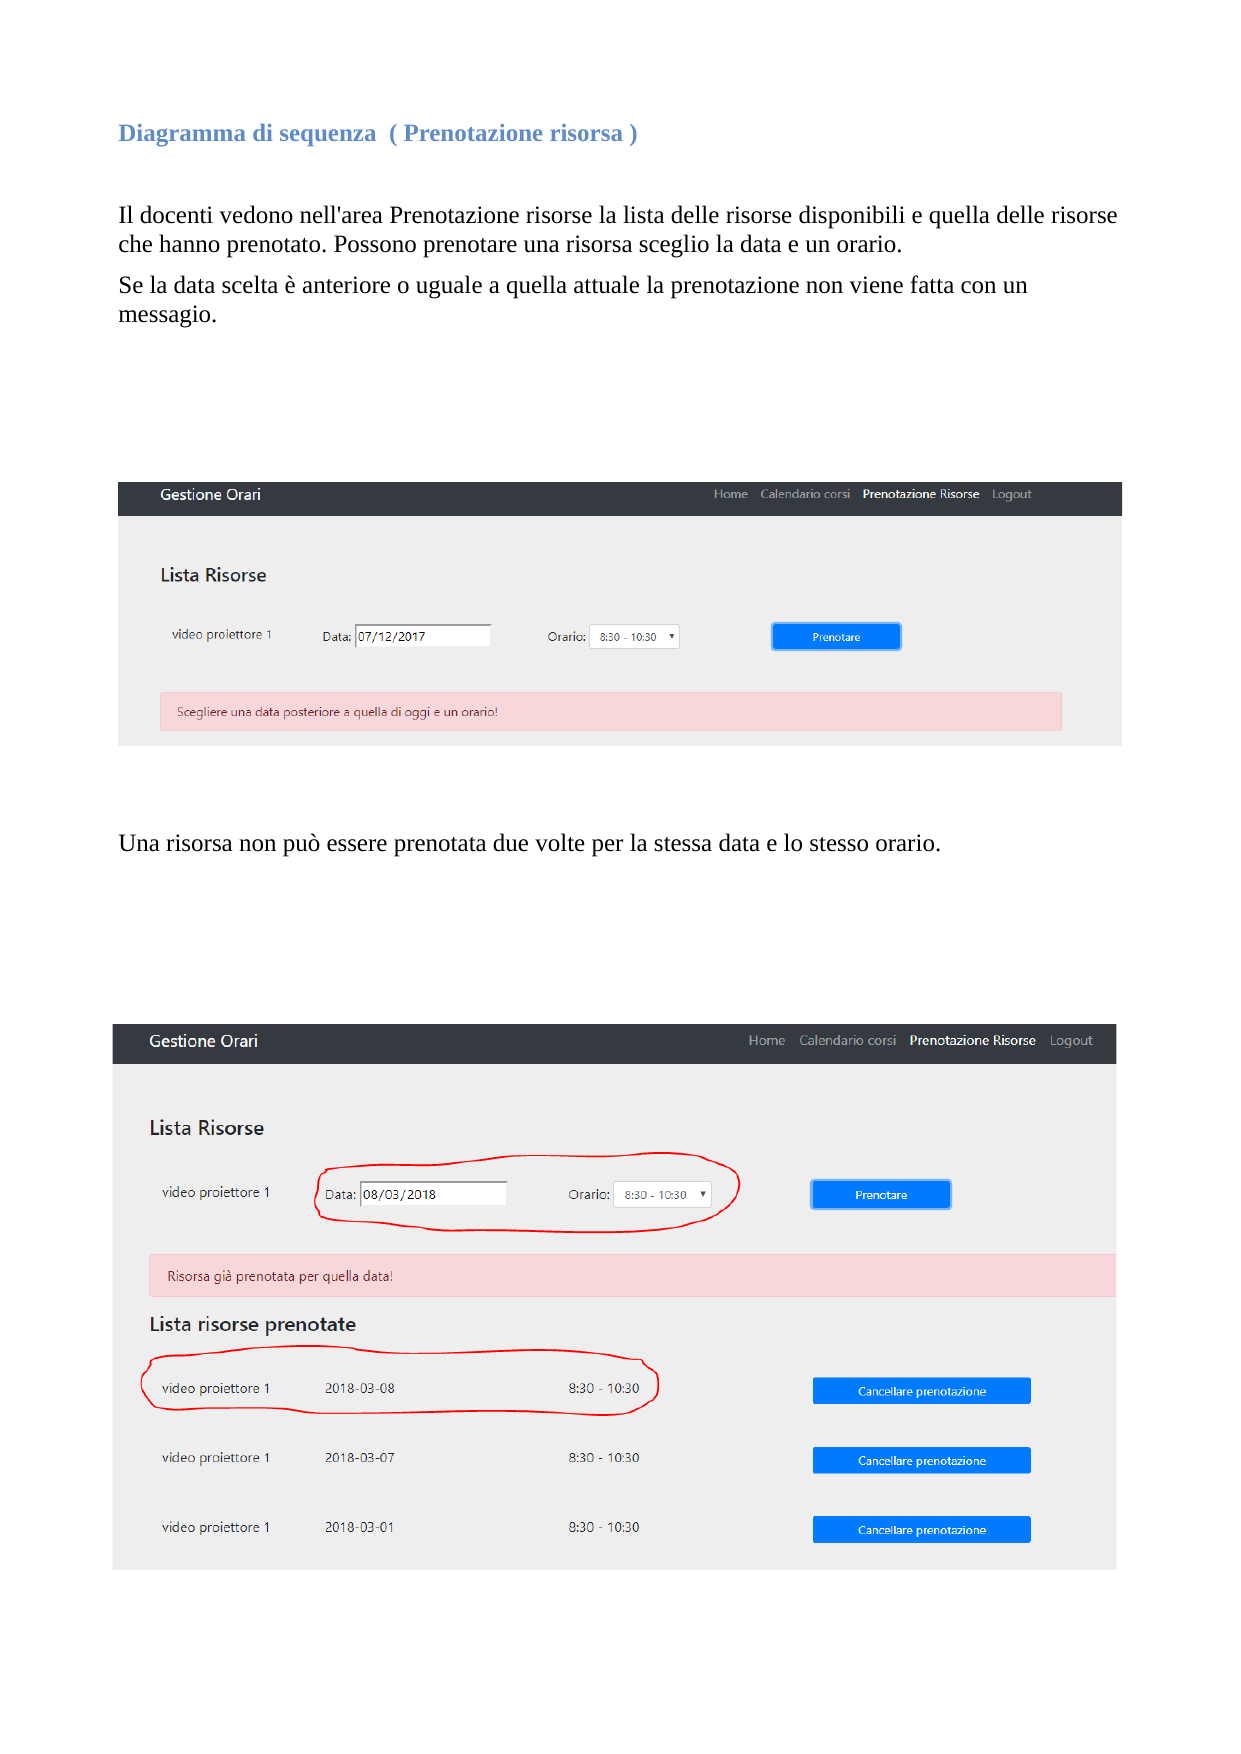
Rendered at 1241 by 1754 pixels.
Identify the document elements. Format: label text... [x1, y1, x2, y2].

text Il docenti vedono nell'area Prenotazione risorse la lista delle risorse disponibili e quella delle risorse che hanno prenotato. Possono prenotare una risorsa sceglio la data e un orario. [118, 201, 1122, 258]
text Una risorsa non può essere prenotata due volte per la stessa data e lo stesso orario. [118, 828, 1122, 857]
text Se la data scelta è anteriore o uguale a quella attuale la prenotazione non viene fatta con un messagio. [118, 271, 1122, 328]
picture [118, 482, 1123, 746]
text Diagramma di sequenza ( Prenotazione risorsa ) [118, 118, 1122, 147]
picture [112, 1024, 1117, 1570]
